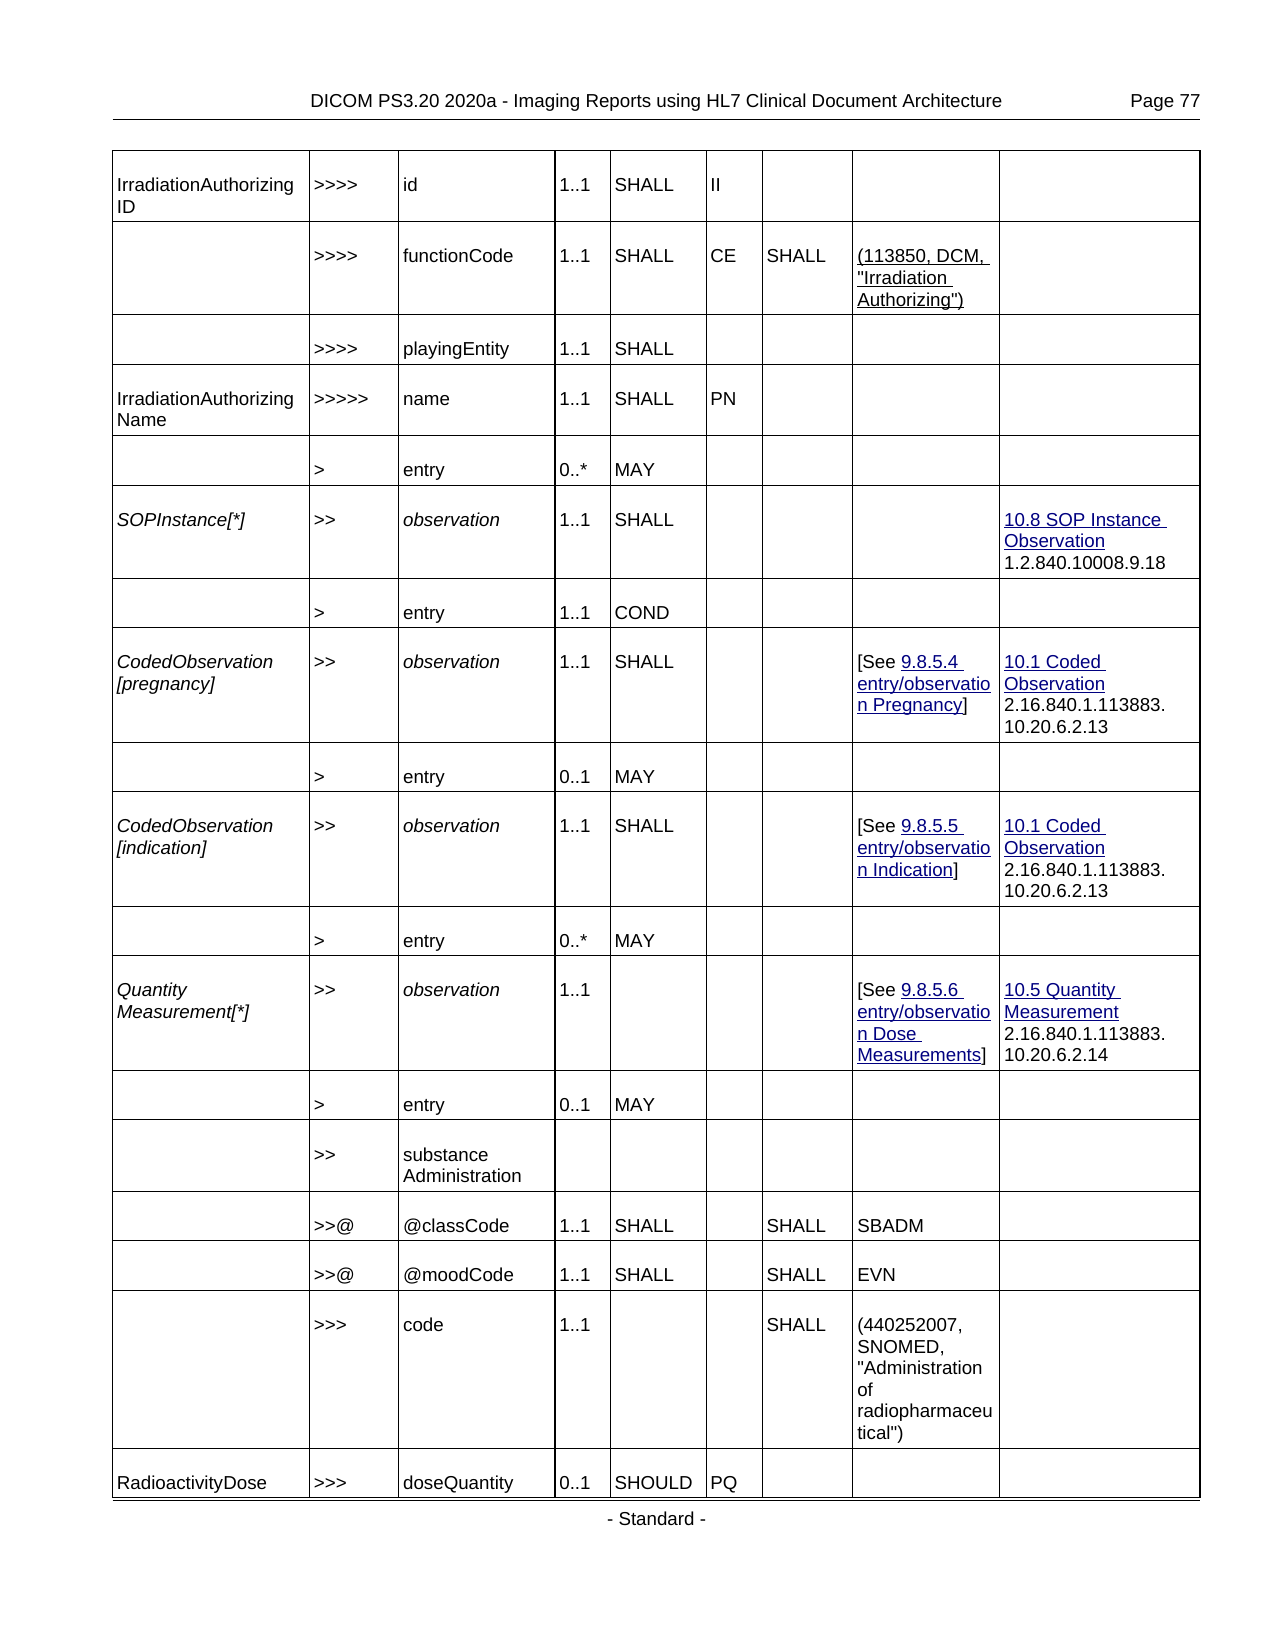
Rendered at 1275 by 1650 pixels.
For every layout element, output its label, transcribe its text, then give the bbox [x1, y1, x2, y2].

table_cell [1000, 1449, 1199, 1497]
table_cell Coded​Observation​[indication] [113, 792, 309, 906]
table_cell observation [399, 628, 554, 742]
table_cell 1..1 [556, 956, 610, 1070]
table_cell >>>> [310, 315, 398, 364]
table_cell entry [399, 1071, 554, 1119]
table_cell Irradiation​Authorizing​Name [113, 365, 309, 435]
table_cell observation [399, 486, 554, 577]
table_cell [707, 956, 762, 1070]
table_cell SHALL [763, 1291, 852, 1447]
table_cell [763, 743, 852, 791]
table_cell [763, 436, 852, 485]
table_cell [1000, 436, 1199, 485]
table_cell SHALL [611, 486, 706, 577]
table_cell [853, 436, 999, 485]
table_cell [853, 315, 999, 364]
table_cell [1000, 1241, 1199, 1290]
table_cell entry [399, 743, 554, 791]
table_cell 1..1 [556, 628, 610, 742]
table_cell entry [399, 579, 554, 627]
table_cell [611, 1120, 706, 1191]
table_cell [853, 1120, 999, 1191]
table_cell [1000, 1291, 1199, 1447]
table_cell MAY [611, 743, 706, 791]
table_cell [763, 956, 852, 1070]
table_cell observation [399, 792, 554, 906]
table_cell [853, 151, 999, 221]
table_cell [763, 315, 852, 364]
table_cell [707, 792, 762, 906]
table_cell function​Code [399, 222, 554, 314]
table_cell [113, 1120, 309, 1191]
table_cell PQ [707, 1449, 762, 1497]
table_cell [707, 743, 762, 791]
table_cell [See 9.8.5.6 entry/observation Dose Measurements] [853, 956, 999, 1070]
table_cell >> [310, 628, 398, 742]
table_cell 10.8 SOP Instance Observation 1.2.840.10008.9.18 [1000, 486, 1199, 577]
table_cell [1000, 579, 1199, 627]
table_cell [707, 1291, 762, 1447]
table_cell >> [310, 792, 398, 906]
table_cell [1000, 151, 1199, 221]
table_cell [853, 1071, 999, 1119]
table_cell [556, 1120, 610, 1191]
table_cell 1..1 [556, 1192, 610, 1240]
table_cell 0..1 [556, 1071, 610, 1119]
table_cell [113, 1291, 309, 1447]
table_cell (440252007, SNOMED, "Administration of radiopharmaceutical") [853, 1291, 999, 1447]
table_cell [1000, 1192, 1199, 1240]
table_cell SHALL [611, 315, 706, 364]
table_cell (113850, DCM, "Irradiation Authorizing") [853, 222, 999, 314]
table_cell II [707, 151, 762, 221]
table_cell >> [310, 1120, 398, 1191]
table_cell [763, 1449, 852, 1497]
table_cell [1000, 743, 1199, 791]
table_cell [113, 1241, 309, 1290]
table_cell 10.1 Coded Observation 2.16.840.1.113883.​10.20.6.2.13 [1000, 792, 1199, 906]
table_cell SHALL [611, 151, 706, 221]
table_cell [763, 151, 852, 221]
table_cell SHALL [611, 1241, 706, 1290]
table_cell >>@ [310, 1192, 398, 1240]
table_cell > [310, 436, 398, 485]
table_cell SOPInstance[*] [113, 486, 309, 577]
table_cell >> [310, 486, 398, 577]
table_cell [763, 1120, 852, 1191]
table_cell [1000, 1120, 1199, 1191]
table_cell [763, 628, 852, 742]
table_cell 1..1 [556, 486, 610, 577]
table_cell [1000, 222, 1199, 314]
table_cell Quantity​Measurement[*] [113, 956, 309, 1070]
table_cell SHALL [611, 1192, 706, 1240]
table_cell [113, 222, 309, 314]
table_cell [113, 743, 309, 791]
table_cell > [310, 743, 398, 791]
table_cell [113, 315, 309, 364]
table_cell 1..1 [556, 792, 610, 906]
table_cell id [399, 151, 554, 221]
table_cell [707, 907, 762, 955]
table_cell 0..* [556, 436, 610, 485]
table_cell 1..1 [556, 1291, 610, 1447]
table_cell 1..1 [556, 222, 610, 314]
table_cell [1000, 1071, 1199, 1119]
table_cell [763, 1071, 852, 1119]
table_cell SHALL [763, 1241, 852, 1290]
table_cell > [310, 579, 398, 627]
table_cell [763, 365, 852, 435]
table_cell >>@ [310, 1241, 398, 1290]
table_cell [763, 579, 852, 627]
table_cell code [399, 1291, 554, 1447]
table_cell Irradiation​Authorizing​ID [113, 151, 309, 221]
table_cell SHALL [611, 792, 706, 906]
table_cell EVN [853, 1241, 999, 1290]
table_cell substance​Administration [399, 1120, 554, 1191]
table_cell @moodCode [399, 1241, 554, 1290]
table_cell [707, 628, 762, 742]
table_cell >>> [310, 1291, 398, 1447]
table_cell >>>> [310, 222, 398, 314]
table_cell SHALL [611, 628, 706, 742]
table_cell [113, 907, 309, 955]
table_cell [113, 436, 309, 485]
table_cell 1..1 [556, 1241, 610, 1290]
table_cell [853, 579, 999, 627]
table_cell [707, 1192, 762, 1240]
table_cell Radioactivity​Dose [113, 1449, 309, 1497]
table_cell SHALL [611, 222, 706, 314]
table_cell observation [399, 956, 554, 1070]
table_cell [763, 907, 852, 955]
table_cell [853, 365, 999, 435]
table_cell @classCode [399, 1192, 554, 1240]
table_cell MAY [611, 907, 706, 955]
table_cell [1000, 907, 1199, 955]
table_cell > [310, 907, 398, 955]
table_cell [113, 579, 309, 627]
table_cell MAY [611, 436, 706, 485]
table_cell 1..1 [556, 151, 610, 221]
table_cell Coded​Observation​[pregnancy] [113, 628, 309, 742]
table_cell > [310, 1071, 398, 1119]
table_cell dose​Quantity [399, 1449, 554, 1497]
table_cell [707, 1120, 762, 1191]
table_cell 1..1 [556, 365, 610, 435]
table_cell [853, 486, 999, 577]
table_cell playing​Entity [399, 315, 554, 364]
table_cell [See 9.8.5.5 entry/observation Indication] [853, 792, 999, 906]
table_cell [707, 1071, 762, 1119]
table_cell [707, 486, 762, 577]
table_cell 0..1 [556, 743, 610, 791]
table_cell [853, 907, 999, 955]
table_cell >> [310, 956, 398, 1070]
table_cell entry [399, 436, 554, 485]
table_cell SHALL [611, 365, 706, 435]
table_cell [707, 315, 762, 364]
table_cell [611, 956, 706, 1070]
table_cell SHALL [763, 1192, 852, 1240]
table_cell entry [399, 907, 554, 955]
table_cell 10.5 Quantity Measurement 2.16.840.1.113883.​10.20.6.2.14 [1000, 956, 1199, 1070]
table_cell >>>>> [310, 365, 398, 435]
table_cell PN [707, 365, 762, 435]
table_cell [1000, 315, 1199, 364]
table_cell >>>> [310, 151, 398, 221]
table_cell [763, 792, 852, 906]
table_cell MAY [611, 1071, 706, 1119]
table_cell [1000, 365, 1199, 435]
table_cell COND [611, 579, 706, 627]
table_cell 10.1 Coded Observation 2.16.840.1.113883.​10.20.6.2.13 [1000, 628, 1199, 742]
table_cell CE [707, 222, 762, 314]
table_cell [853, 743, 999, 791]
table_cell [113, 1071, 309, 1119]
table_cell [611, 1291, 706, 1447]
table_cell SHALL [763, 222, 852, 314]
table_cell [707, 579, 762, 627]
table_cell [853, 1449, 999, 1497]
table_cell 0..1 [556, 1449, 610, 1497]
table_cell 1..1 [556, 315, 610, 364]
table_cell [763, 486, 852, 577]
table_cell >>> [310, 1449, 398, 1497]
table_cell [See 9.8.5.4 entry/observation Pregnancy] [853, 628, 999, 742]
table_cell 0..* [556, 907, 610, 955]
table_cell [707, 436, 762, 485]
table_cell 1..1 [556, 579, 610, 627]
table_cell name [399, 365, 554, 435]
table_cell [707, 1241, 762, 1290]
table_cell SBADM [853, 1192, 999, 1240]
table_cell [113, 1192, 309, 1240]
table_cell SHOULD [611, 1449, 706, 1497]
